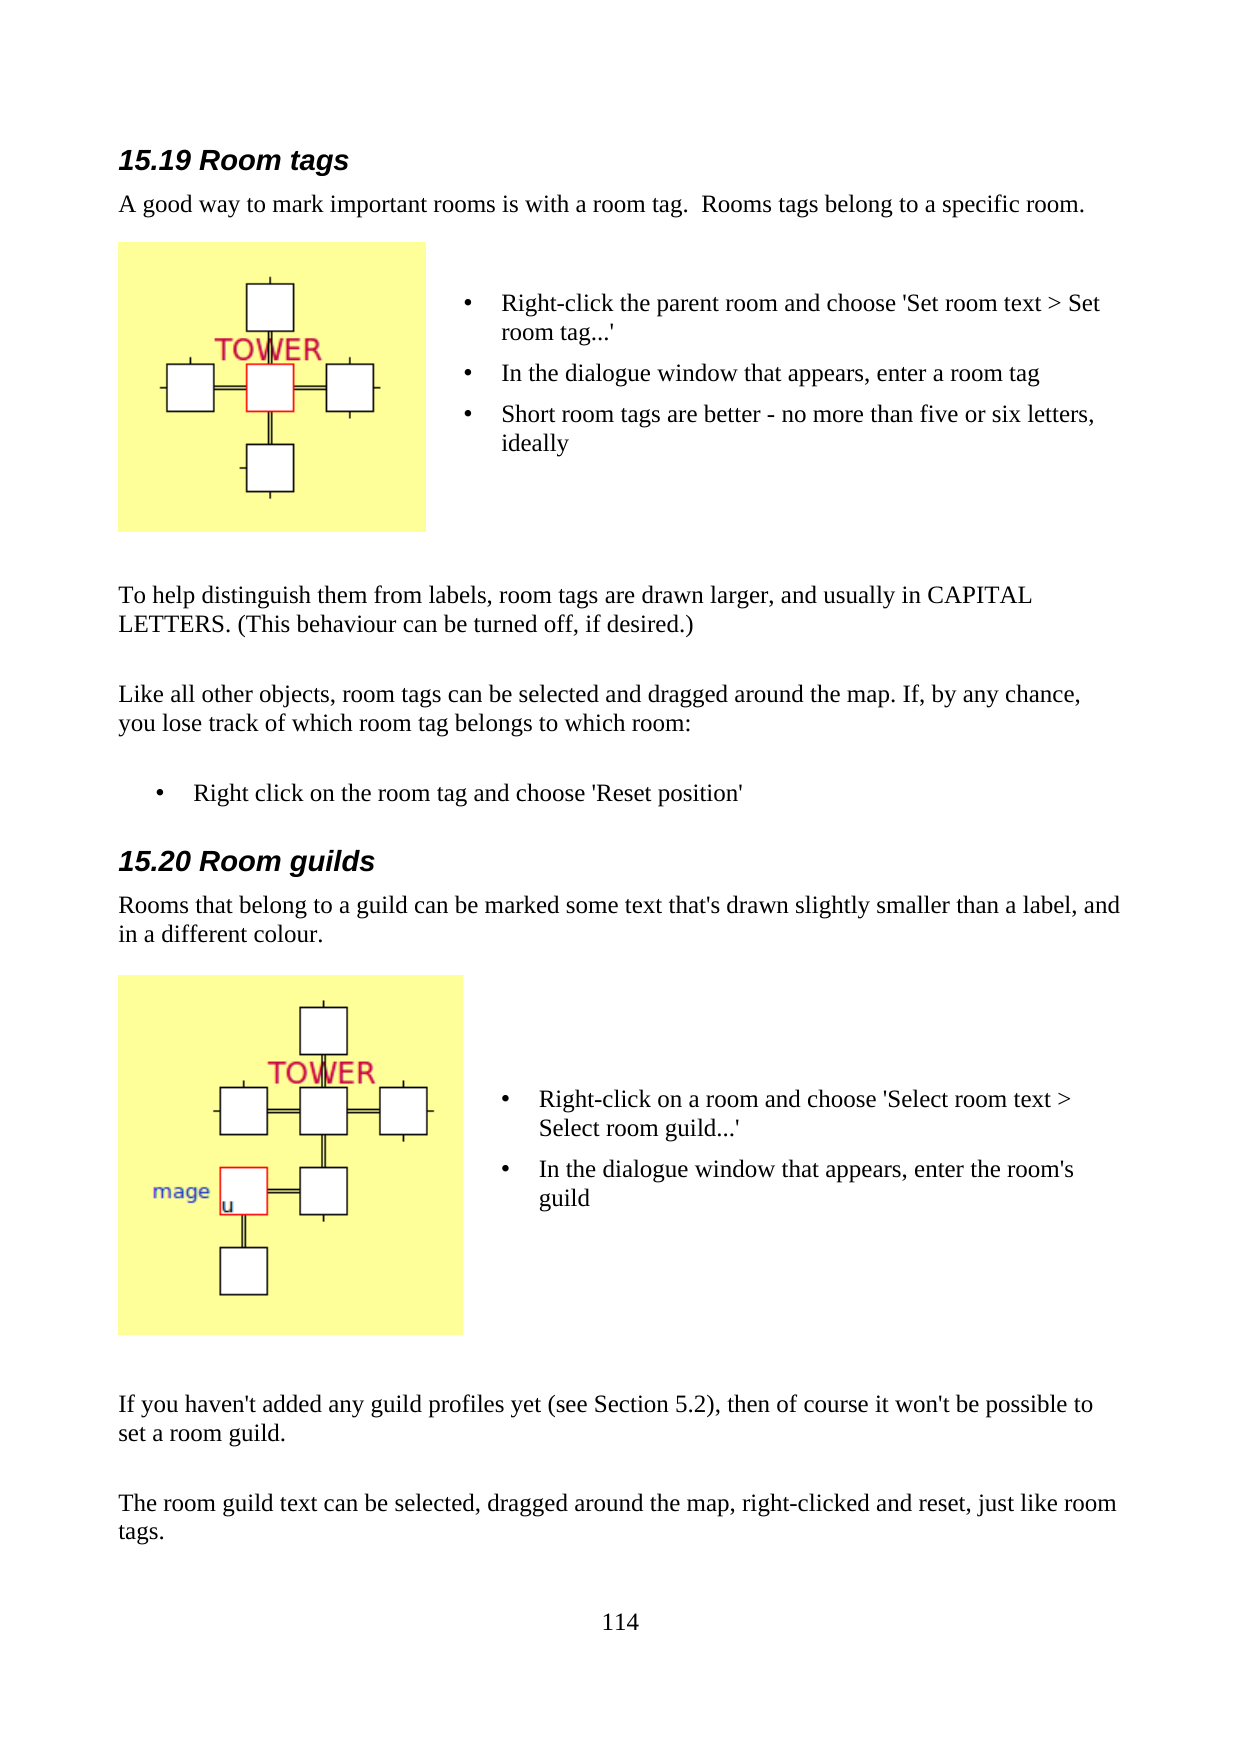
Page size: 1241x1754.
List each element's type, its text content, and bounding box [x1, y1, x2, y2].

list Right click on the room tag and choose 'Reset position' [156, 778, 1122, 807]
list Short room tags are better - no more than five or six letters, ideally [426, 399, 1122, 457]
text Like all other objects, room tags can be selected and dragged around the map. If, by any chance, you lose track of which room tag belongs to which room: [118, 679, 1122, 737]
list If you haven't added any guild profiles yet (see Section 5.2), then of course it won't be possible to set a room guild. [118, 1389, 1122, 1446]
subtitle 15.19 Room tags [118, 143, 1122, 177]
text The room guild text can be selected, dragged around the map, right-clicked and reset, just like room tags. [118, 1488, 1122, 1545]
text A good way to mark important rooms is with a room tag. Rooms tags belong to a specific room. [118, 189, 1122, 218]
list Right-click the parent room and choose 'Set room text > Set room tag...' [426, 288, 1122, 345]
picture [118, 975, 464, 1335]
picture [118, 242, 426, 532]
text Rooms that belong to a guild can be marked some text that's drawn slightly smaller than a label, and in a different colour. [118, 890, 1122, 948]
list In the dialogue window that appears, enter the room's guild [464, 1154, 1122, 1211]
list In the dialogue window that appears, enter a room tag [426, 358, 1122, 387]
text To help distinguish them from labels, room tags are drawn larger, and usually in CAPITAL LETTERS. (This behaviour can be turned off, if desired.) [118, 580, 1122, 638]
list Right-click on a room and choose 'Select room text > Select room guild...' [464, 1084, 1122, 1141]
subtitle 15.20 Room guilds [118, 844, 1122, 878]
